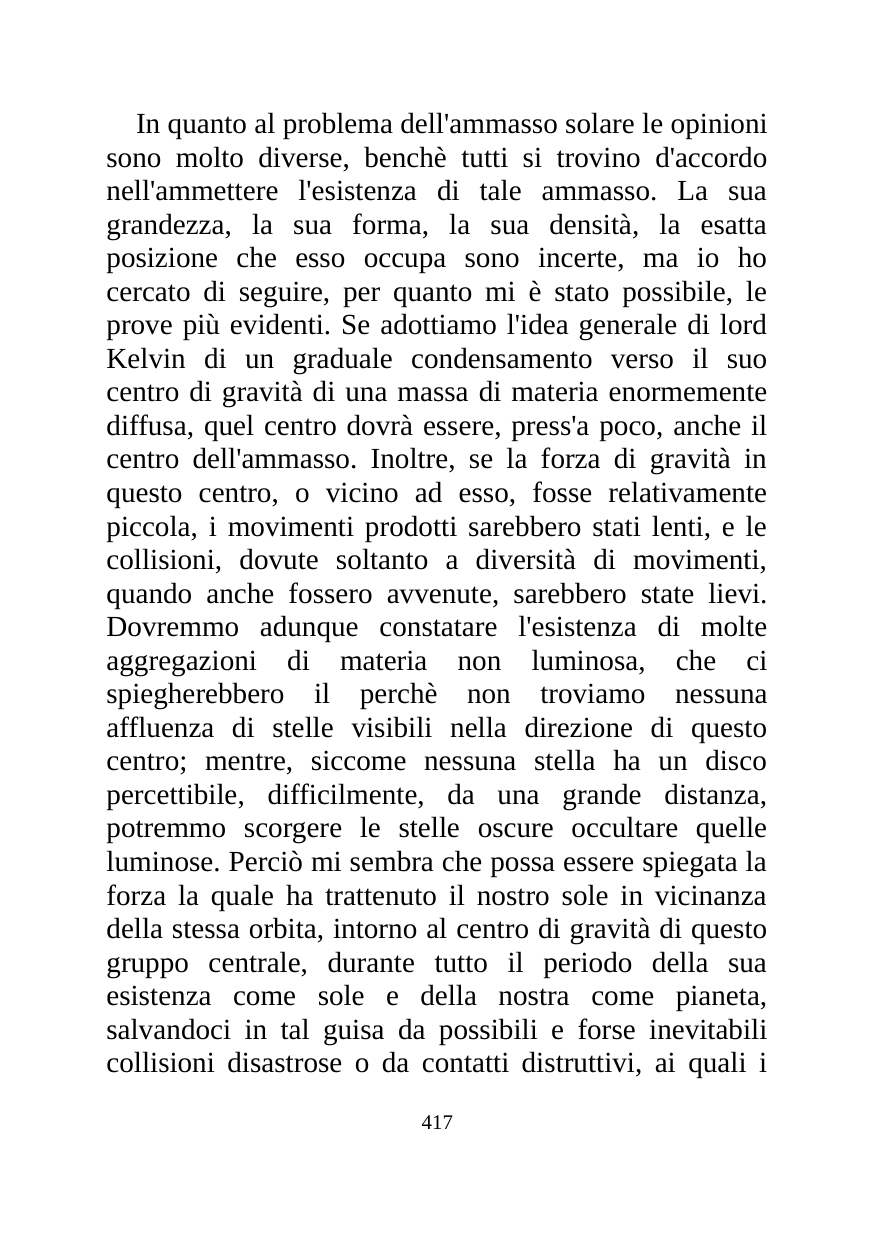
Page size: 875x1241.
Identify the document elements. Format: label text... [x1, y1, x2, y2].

text In quanto al problema dell'ammasso solare le opinioni sono molto diverse, benchè tutti si trovino d'accordo nell'ammettere l'esistenza di tale ammasso. La sua grandezza, la sua forma, la sua densità, la esatta posizione che esso occupa sono incerte, ma io ho cercato di seguire, per quanto mi è stato possibile, le prove più evidenti. Se adottiamo l'idea generale di lord Kelvin di un graduale condensamento verso il suo centro di gravità di una massa di materia enormemente diffusa, quel centro dovrà essere, press'a poco, anche il centro dell'ammasso. Inoltre, se la forza di gravità in questo centro, o vicino ad esso, fosse relativamente piccola, i movimenti prodotti sarebbero stati lenti, e le collisioni, dovute soltanto a diversità di movimenti, quando anche fossero avvenute, sarebbero state lievi. Dovremmo adunque constatare l'esistenza di molte aggregazioni di materia non luminosa, che ci spiegherebbero il perchè non troviamo nessuna affluenza di stelle visibili nella direzione di questo centro; mentre, siccome nessuna stella ha un disco percettibile, difficilmente, da una grande distanza, potremmo scorgere le stelle oscure occultare quelle luminose. Perciò mi sembra che possa essere spiegata la forza la quale ha trattenuto il nostro sole in vicinanza della stessa orbita, intorno al centro di gravità di questo gruppo centrale, durante tutto il periodo della sua esistenza come sole e della nostra come pianeta, salvandoci in tal guisa da possibili e forse inevitabili collisioni disastrose o da contatti distruttivi, ai quali i [106, 106, 768, 1079]
